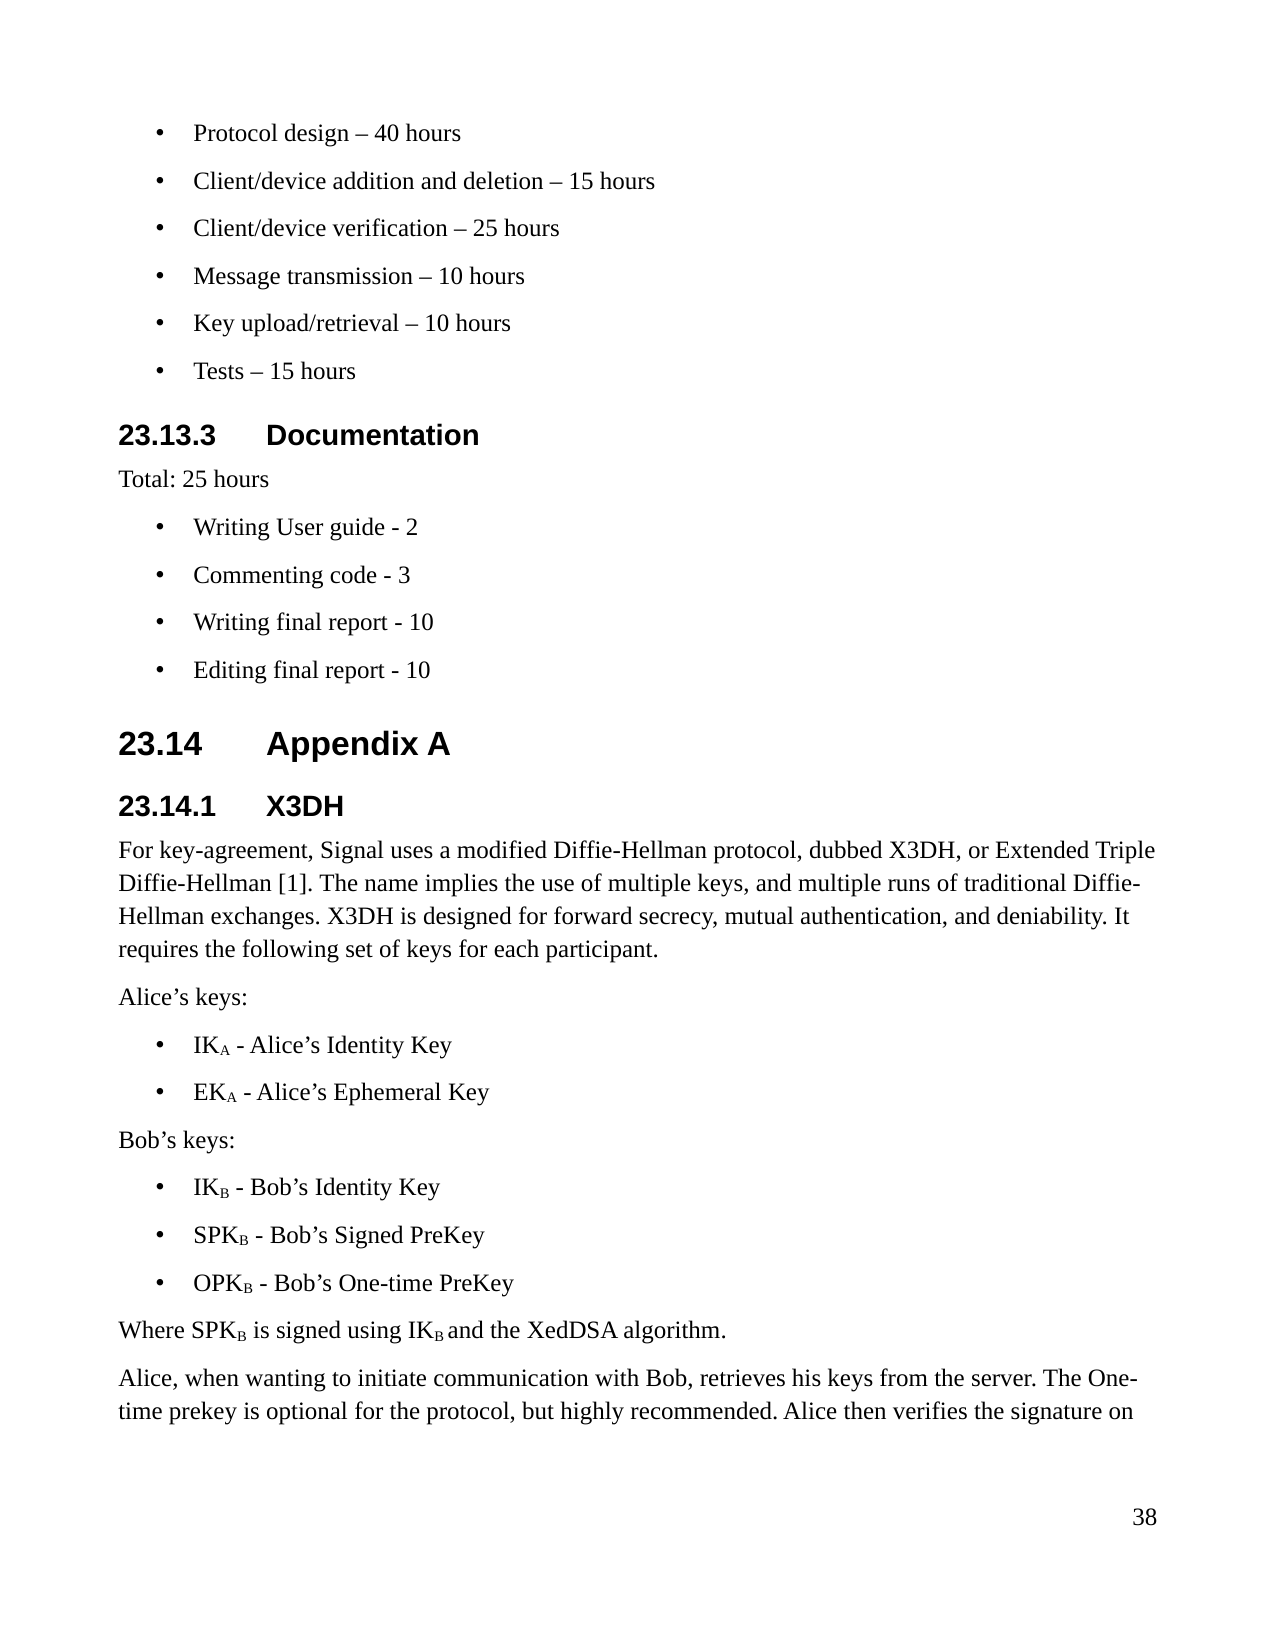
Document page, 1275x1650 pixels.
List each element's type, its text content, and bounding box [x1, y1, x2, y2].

text Where SPKB is signed using IKB and the XedDSA algorithm. [118, 1315, 1157, 1344]
list Key upload/retrieval – 10 hours [156, 308, 1157, 337]
list Message transmission – 10 hours [156, 261, 1157, 290]
list Writing final report - 10 [156, 607, 1157, 636]
list Client/device addition and deletion – 15 hours [156, 166, 1157, 194]
text For key-agreement, Signal uses a modified Diffie-Hellman protocol, dubbed X3DH, or Extended Triple Diffie-Hellman [1]. The name implies the use of multiple keys, and multiple runs of traditional Diffie-Hellman exchanges. X3DH is designed for forward secrecy, mutual authentication, and deniability. It requires the following set of keys for each participant. [118, 835, 1157, 963]
subtitle Appendix A [118, 723, 1157, 762]
list Writing User guide - 2 [156, 512, 1157, 541]
list IKA - Alice’s Identity Key [156, 1030, 1157, 1058]
subtitle X3DH [118, 789, 1157, 823]
list EKA - Alice’s Ephemeral Key [156, 1077, 1157, 1106]
list Protocol design – 40 hours [156, 118, 1157, 147]
list Client/device verification – 25 hours [156, 213, 1157, 242]
list SPKB - Bob’s Signed PreKey [156, 1220, 1157, 1249]
list Tests – 15 hours [156, 356, 1157, 385]
text Total: 25 hours [118, 464, 1157, 493]
text Alice, when wanting to initiate communication with Bob, retrieves his keys from the server. The One-time prekey is optional for the protocol, but highly recommended. Alice then verifies the signature on [118, 1363, 1157, 1425]
subtitle Documentation [118, 418, 1157, 452]
list Commenting code - 3 [156, 560, 1157, 588]
text Bob’s keys: [118, 1125, 1157, 1154]
list IKB - Bob’s Identity Key [156, 1172, 1157, 1201]
text Alice’s keys: [118, 982, 1157, 1011]
list Editing final report - 10 [156, 655, 1157, 684]
list OPKB - Bob’s One-time PreKey [156, 1268, 1157, 1296]
